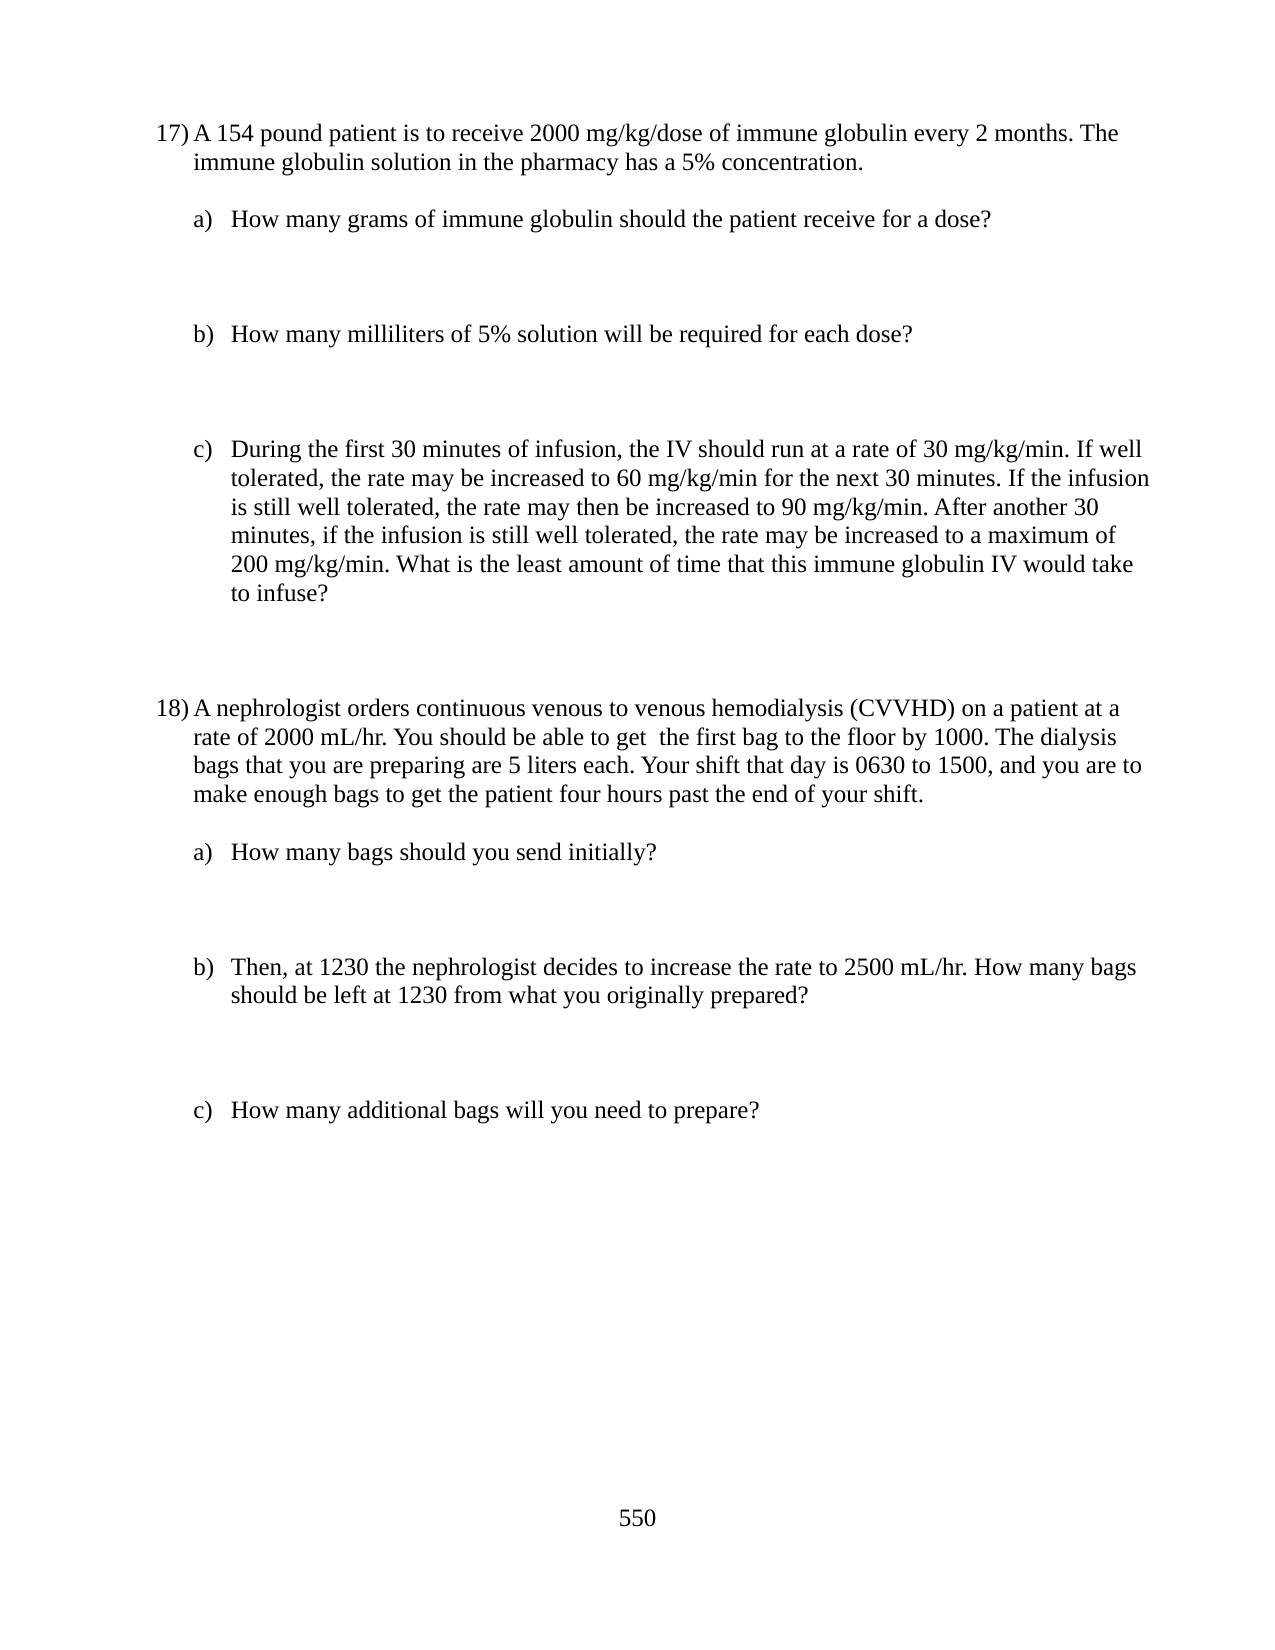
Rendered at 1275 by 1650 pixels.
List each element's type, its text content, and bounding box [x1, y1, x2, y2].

list Then, at 1230 the nephrologist decides to increase the rate to 2500 mL/hr. How many bags should be left at 1230 from what you originally prepared? [193, 952, 1157, 1009]
list How many milliliters of 5% solution will be required for each dose? [193, 319, 1157, 348]
list During the first 30 minutes of infusion, the IV should run at a rate of 30 mg/kg/min. If well tolerated, the rate may be increased to 60 mg/kg/min for the next 30 minutes. If the infusion is still well tolerated, the rate may then be increased to 90 mg/kg/min. After another 30 minutes, if the infusion is still well tolerated, the rate may be increased to a maximum of 200 mg/kg/min. What is the least amount of time that this immune globulin IV would take to infuse? [193, 434, 1157, 607]
list How many bags should you send initially? [193, 837, 1157, 866]
list A nephrologist orders continuous venous to venous hemodialysis (CVVHD) on a patient at a rate of 2000 mL/hr. You should be able to get the first bag to the floor by 1000. The dialysis bags that you are preparing are 5 liters each. Your shift that day is 0630 to 1500, and you are to make enough bags to get the patient four hours past the end of your shift. [156, 693, 1157, 808]
list How many grams of immune globulin should the patient receive for a dose? [193, 204, 1157, 233]
list A 154 pound patient is to receive 2000 mg/kg/dose of immune globulin every 2 months. The immune globulin solution in the pharmacy has a 5% concentration. [156, 118, 1157, 176]
list How many additional bags will you need to prepare? [193, 1096, 1157, 1124]
